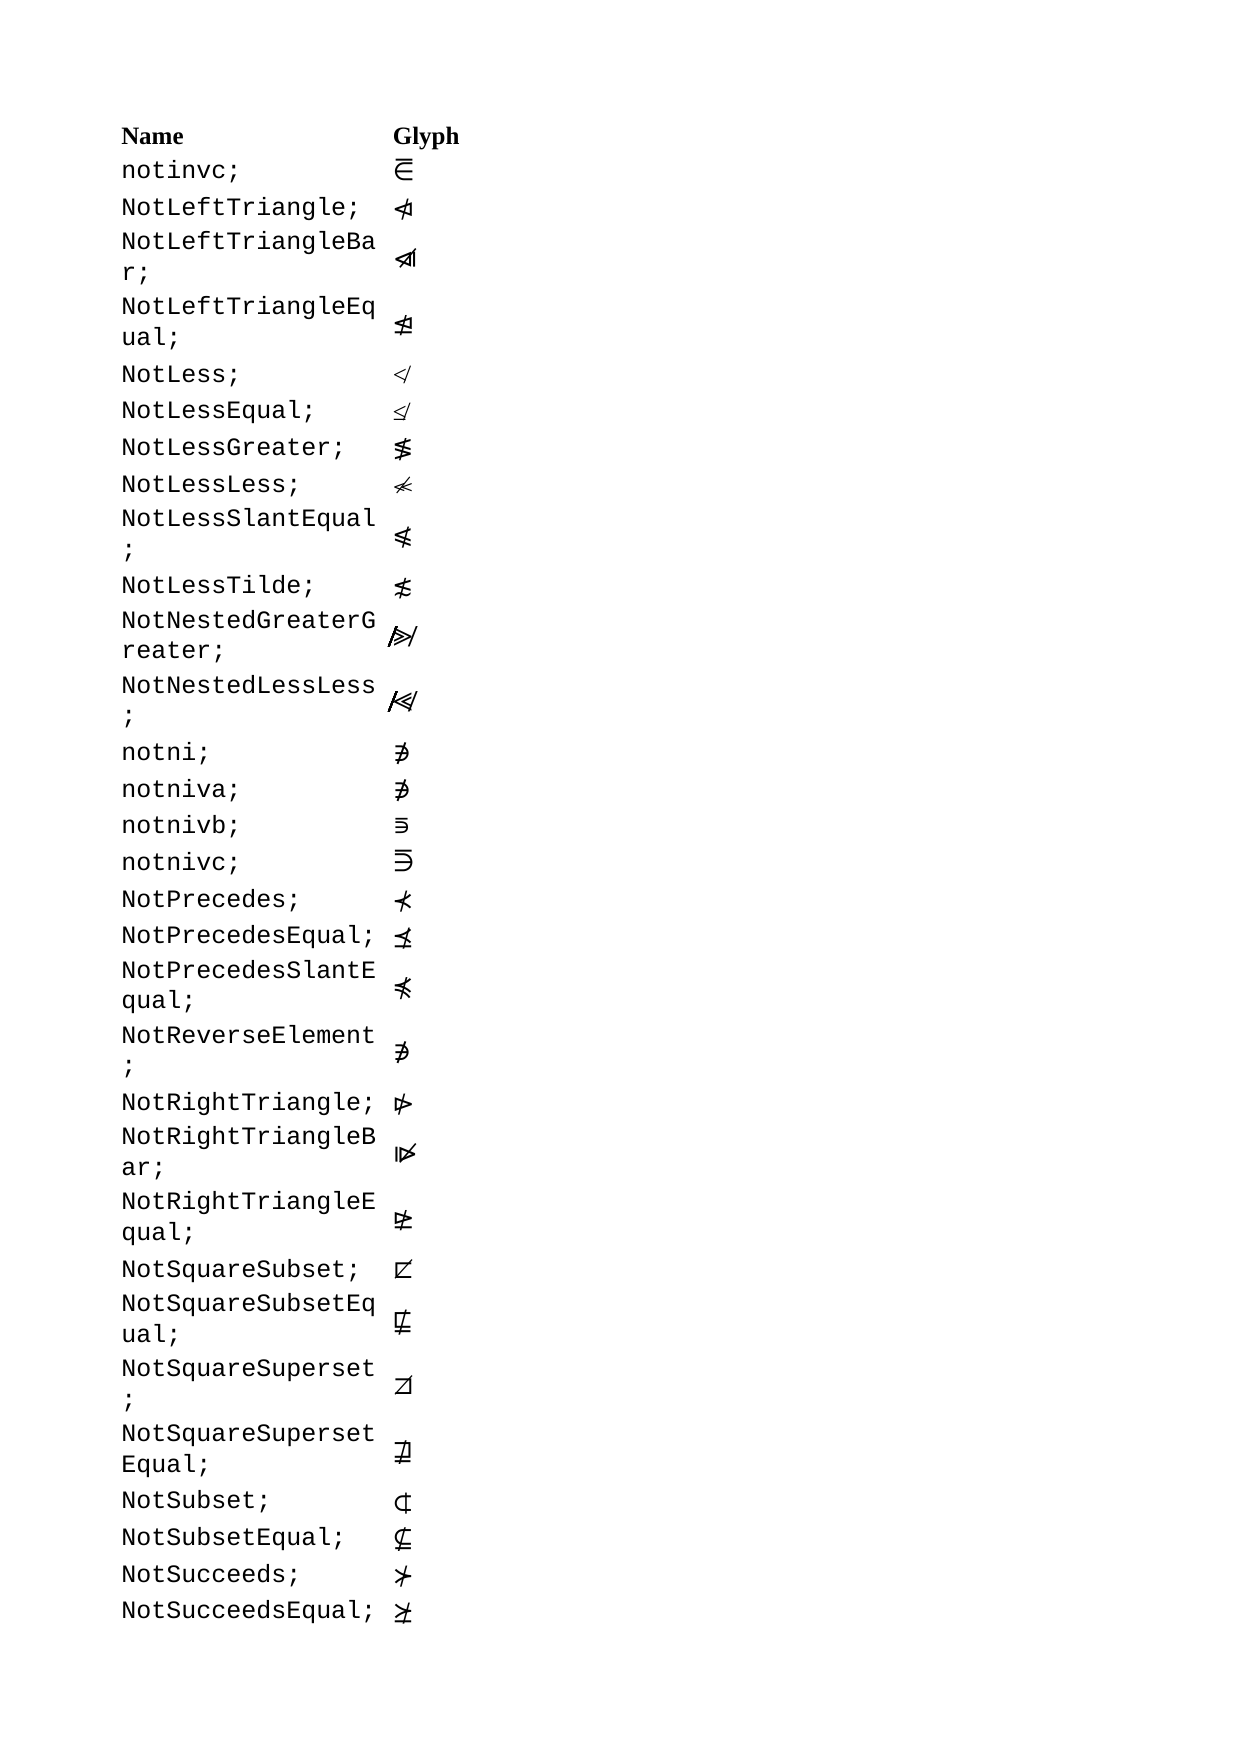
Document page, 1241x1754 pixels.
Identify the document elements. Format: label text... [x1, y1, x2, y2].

table_cell NotLeftTriangleBar; [118, 226, 390, 291]
table_cell NotSquareSupersetEqual; [118, 1418, 390, 1483]
table_cell NotNestedLessLess; [118, 669, 390, 734]
table_cell ∌ [390, 1019, 631, 1084]
table_cell NotPrecedes; [118, 881, 390, 918]
table_cell ⋣ [390, 1418, 631, 1483]
table_cell notniva; [118, 771, 390, 808]
table_cell NotSubsetEqual; [118, 1519, 390, 1556]
table_cell notinvc; [118, 153, 390, 189]
table_cell ⪰̸ [390, 1593, 631, 1629]
table_cell ⧐̸ [390, 1121, 631, 1186]
table_cell ⪯̸ [390, 918, 631, 954]
table_cell ≰ [390, 393, 631, 429]
table_cell ≮ [390, 356, 631, 393]
table_cell NotSquareSubset; [118, 1251, 390, 1288]
table_cell NotLeftTriangle; [118, 189, 390, 226]
table_cell NotLessEqual; [118, 393, 390, 429]
table_cell ⋢ [390, 1288, 631, 1353]
table_cell ⋶ [390, 153, 631, 189]
table_cell NotLessGreater; [118, 429, 390, 466]
table_cell ⊁ [390, 1556, 631, 1593]
table_cell ≪̸ [390, 466, 631, 503]
table_cell ⊐̸ [390, 1353, 631, 1418]
table_cell ∌ [390, 771, 631, 808]
table_cell ≸ [390, 429, 631, 466]
table_cell ≴ [390, 568, 631, 604]
table_cell ⋭ [390, 1186, 631, 1251]
table_cell ∌ [390, 734, 631, 771]
table_cell ⧏̸ [390, 226, 631, 291]
table_cell ⋠ [390, 954, 631, 1019]
table_cell NotRightTriangleEqual; [118, 1186, 390, 1251]
table_header Name [118, 118, 390, 153]
table_cell NotLessLess; [118, 466, 390, 503]
table_cell ⋽ [390, 844, 631, 881]
table_cell ⊀ [390, 881, 631, 918]
table_cell NotRightTriangleBar; [118, 1121, 390, 1186]
table_cell NotLeftTriangleEqual; [118, 291, 390, 356]
table_cell NotRightTriangle; [118, 1084, 390, 1121]
table_cell NotLess; [118, 356, 390, 393]
table_cell ⊈ [390, 1519, 631, 1556]
table_cell NotSquareSuperset; [118, 1353, 390, 1418]
table_cell NotSubset; [118, 1483, 390, 1519]
table_cell ⊏̸ [390, 1251, 631, 1288]
table_cell notnivc; [118, 844, 390, 881]
table_cell notnivb; [118, 808, 390, 844]
table_cell ⩽̸ [390, 503, 631, 568]
table_cell NotReverseElement; [118, 1019, 390, 1084]
table_cell NotSquareSubsetEqual; [118, 1288, 390, 1353]
table_cell NotPrecedesEqual; [118, 918, 390, 954]
table_cell ⋾ [390, 808, 631, 844]
table_cell ⋫ [390, 1084, 631, 1121]
table_cell NotSucceeds; [118, 1556, 390, 1593]
table_cell NotLessTilde; [118, 568, 390, 604]
table_cell ⊂⃒ [390, 1483, 631, 1519]
table_header Glyph [390, 118, 631, 153]
table_cell ⪢̸ [390, 604, 631, 669]
table_cell notni; [118, 734, 390, 771]
table_cell NotNestedGreaterGreater; [118, 604, 390, 669]
table_cell ⪡̸ [390, 669, 631, 734]
table_cell NotPrecedesSlantEqual; [118, 954, 390, 1019]
table_cell NotLessSlantEqual; [118, 503, 390, 568]
table_cell NotSucceedsEqual; [118, 1593, 390, 1629]
table_cell ⋬ [390, 291, 631, 356]
table_cell ⋪ [390, 189, 631, 226]
